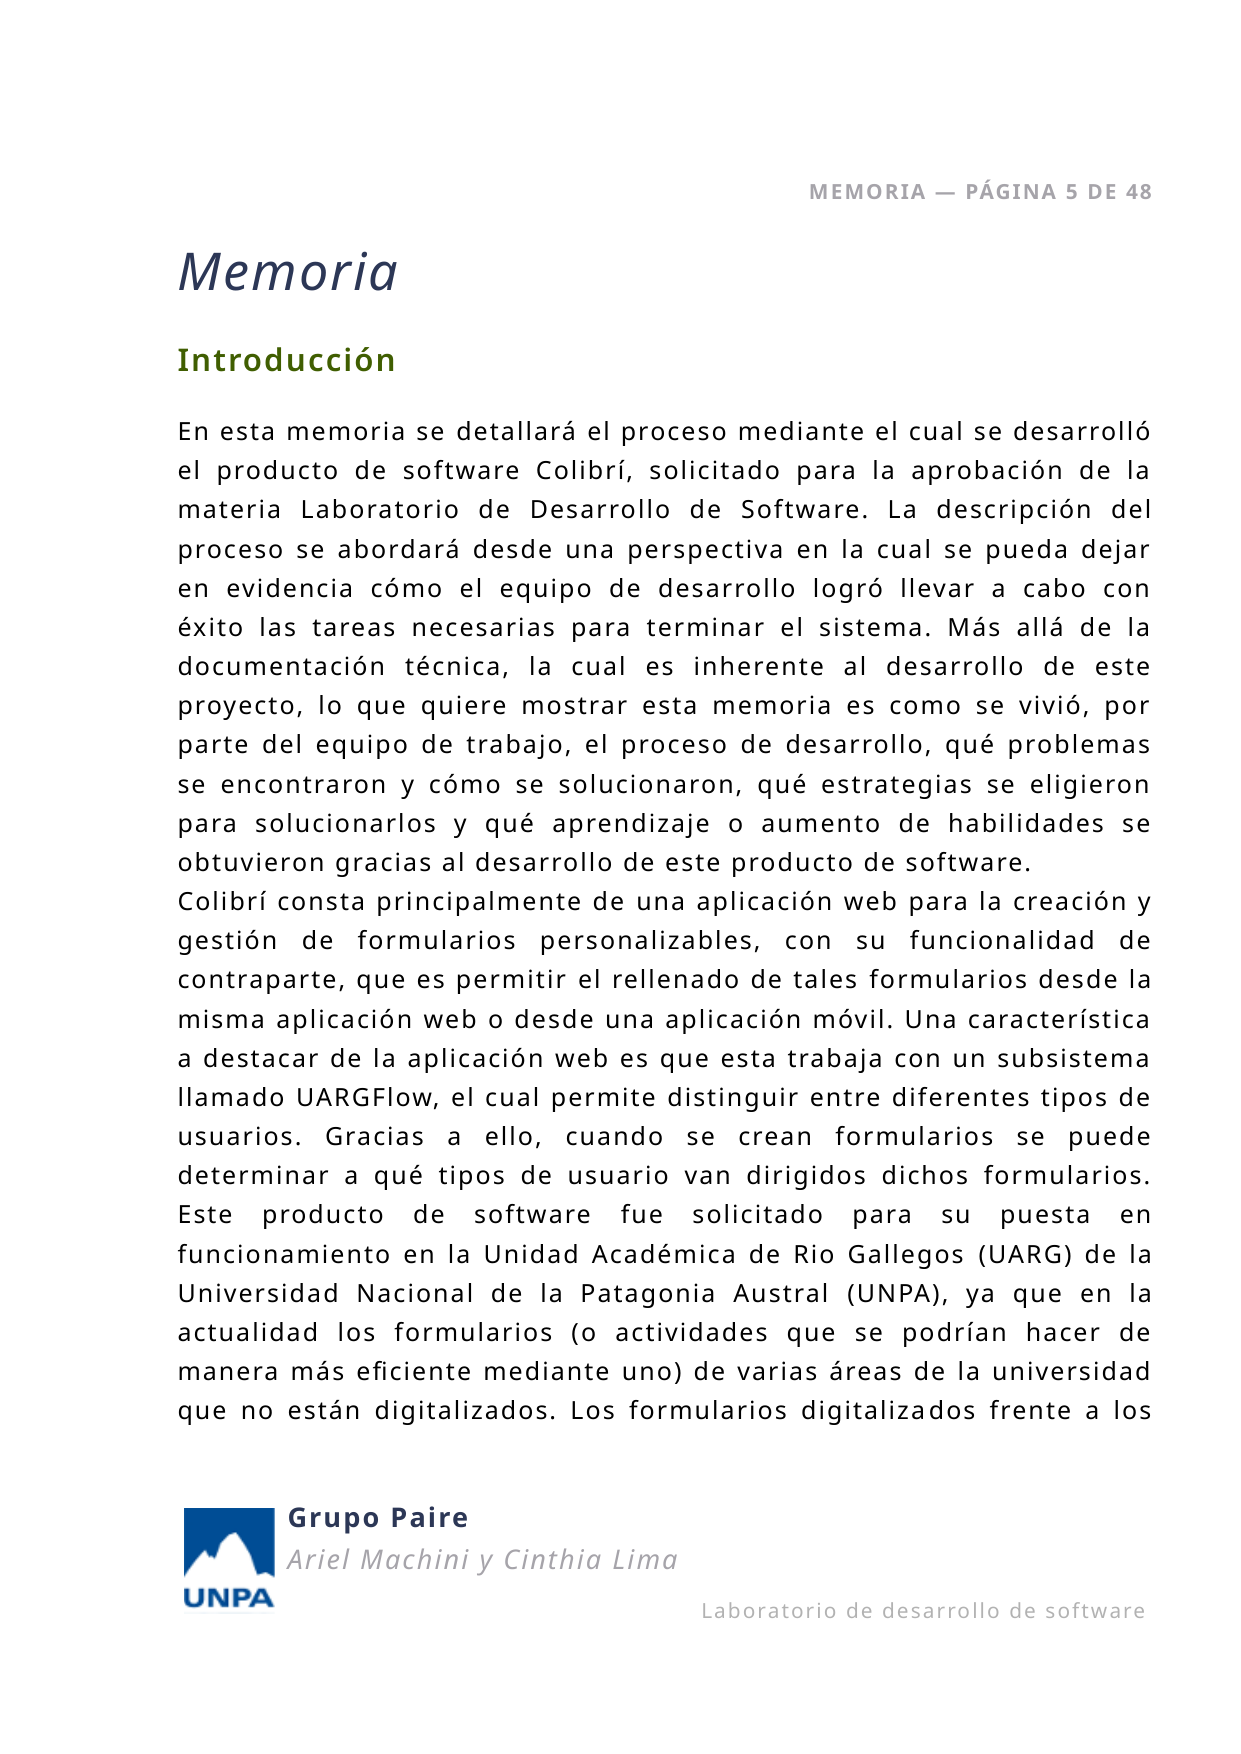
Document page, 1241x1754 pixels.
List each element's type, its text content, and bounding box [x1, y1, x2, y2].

text En esta memoria se detallará el proceso mediante el cual se desarrolló el producto de software Colibrí, solicitado para la aprobación de la materia Laboratorio de Desarrollo de Software. La descripción del proceso se abordará desde una perspectiva en la cual se pueda dejar en evidencia cómo el equipo de desarrollo logró llevar a cabo con éxito las tareas necesarias para terminar el sistema. Más allá de la documentación técnica, la cual es inherente al desarrollo de este proyecto, lo que quiere mostrar esta memoria es como se vivió, por parte del equipo de trabajo, el proceso de desarrollo, qué problemas se encontraron y cómo se solucionaron, qué estrategias se eligieron para solucionarlos y qué aprendizaje o aumento de habilidades se obtuvieron gracias al desarrollo de este producto de software. [177, 414, 1152, 879]
text Colibrí consta principalmente de una aplicación web para la creación y gestión de formularios personalizables, con su funcionalidad de contraparte, que es permitir el rellenado de tales formularios desde la misma aplicación web o desde una aplicación móvil. Una característica a destacar de la aplicación web es que esta trabaja con un subsistema llamado UARGFlow, el cual permite distinguir entre diferentes tipos de usuarios. Gracias a ello, cuando se crean formularios se puede determinar a qué tipos de usuario van dirigidos dichos formularios. Este producto de software fue solicitado para su puesta en funcionamiento en la Unidad Académica de Rio Gallegos (UARG) de la Universidad Nacional de la Patagonia Austral (UNPA), ya que en la actualidad los formularios (o actividades que se podrían hacer de manera más eficiente mediante uno) de varias áreas de la universidad que no están digitalizados. Los formularios digitalizados frente a los [177, 884, 1152, 1427]
picture [184, 1508, 275, 1614]
text Memoria [177, 235, 1152, 306]
subtitle Introducción [177, 337, 1152, 380]
